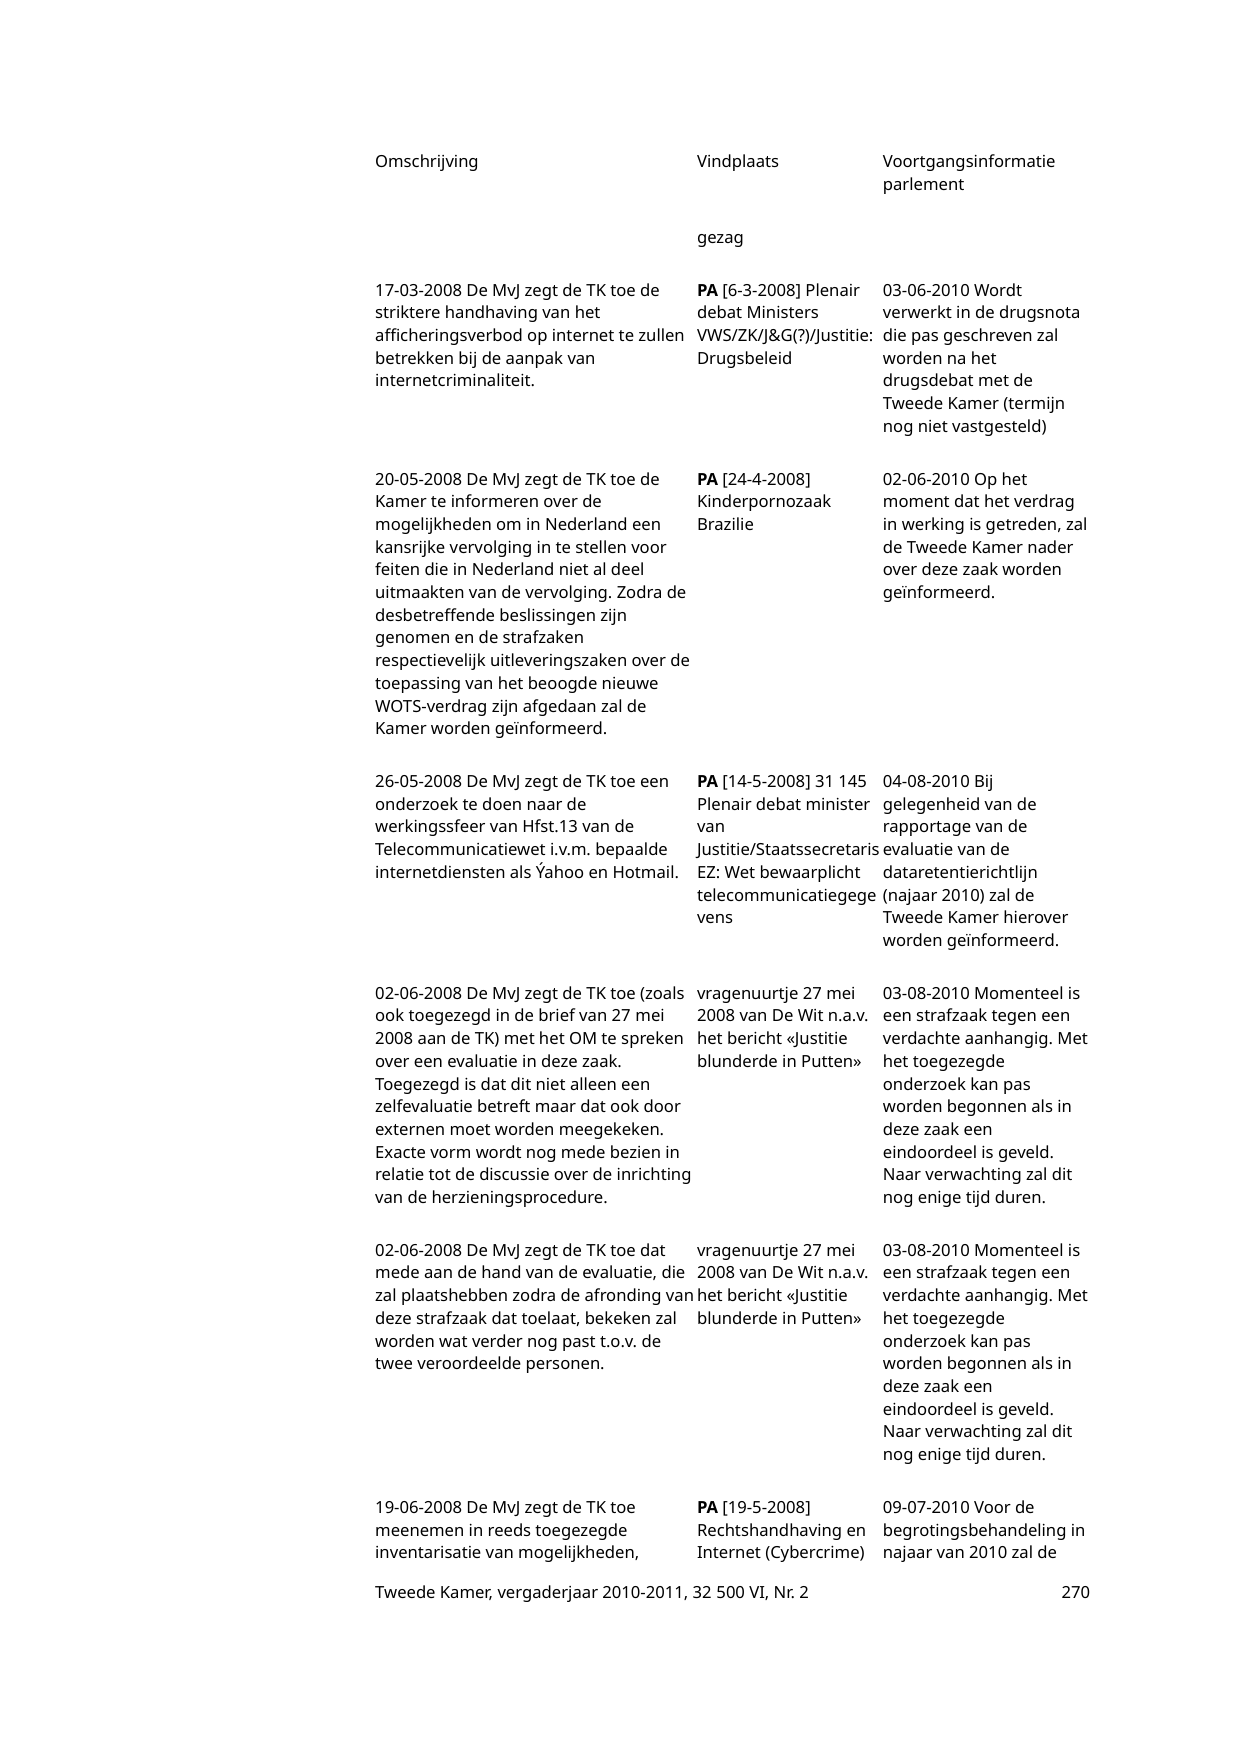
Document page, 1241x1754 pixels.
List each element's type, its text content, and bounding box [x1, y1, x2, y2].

table_cell PA [6-3-2008] Plenair debat Ministers VWS/ZK/J&G(?)/Justitie:Drugsbeleid [697, 278, 883, 467]
table_cell 04-08-2010 Bij gelegenheid van de rapportage van de evaluatie van de dataretentierichtlijn (najaar 2010) zal de Tweede Kamer hierover worden geïnformeerd. [883, 770, 1090, 981]
table_cell 02-06-2010 Op het moment dat het verdrag in werking is getreden, zal de Tweede Kamer nader over deze zaak worden geïnformeerd. [883, 467, 1090, 769]
table_cell [883, 225, 1090, 278]
table_cell 09-07-2010 Voor de begrotingsbehandeling in najaar van 2010 zal de [883, 1495, 1090, 1563]
table_cell 19-06-2008 De MvJ zegt de TK toe meenemen in reeds toegezegde inventarisatie van mogelijkheden, [375, 1495, 697, 1563]
table_cell 02-06-2008 De MvJ zegt de TK toe (zoals ook toegezegd in de brief van 27 mei 2008 aan de TK) met het OM te spreken over een evaluatie in deze zaak. Toegezegd is dat dit niet alleen een zelfevaluatie betreft maar dat ook door externen moet worden meegekeken. Exacte vorm wordt nog mede bezien in relatie tot de discussie over de inrichting van de herzieningsprocedure. [375, 981, 697, 1238]
table_cell vragenuurtje 27 mei 2008 van De Wit n.a.v. het bericht «Justitie blunderde in Putten» [697, 1238, 883, 1495]
table_cell PA [19-5-2008] Rechtshandhaving en Internet (Cybercrime) [697, 1495, 883, 1563]
table_header Voortgangsinformatie parlement [883, 150, 1090, 225]
table_header Omschrijving [375, 150, 697, 225]
table_cell PA [14-5-2008] 31 145 Plenair debat minister van Justitie/Staatssecretaris EZ: Wet bewaarplicht telecommunicatiegegevens [697, 770, 883, 981]
table_cell vragenuurtje 27 mei 2008 van De Wit n.a.v. het bericht «Justitie blunderde in Putten» [697, 981, 883, 1238]
table_cell PA [24-4-2008] Kinderpornozaak Brazilie [697, 467, 883, 769]
table_cell 03-08-2010 Momenteel is een strafzaak tegen een verdachte aanhangig. Met het toegezegde onderzoek kan pas worden begonnen als in deze zaak een eindoordeel is geveld. Naar verwachting zal dit nog enige tijd duren. [883, 981, 1090, 1238]
table_cell 03-08-2010 Momenteel is een strafzaak tegen een verdachte aanhangig. Met het toegezegde onderzoek kan pas worden begonnen als in deze zaak een eindoordeel is geveld. Naar verwachting zal dit nog enige tijd duren. [883, 1238, 1090, 1495]
table_cell 17-03-2008 De MvJ zegt de TK toe de striktere handhaving van het afficheringsverbod op internet te zullen betrekken bij de aanpak van internetcriminaliteit. [375, 278, 697, 467]
table_cell 26-05-2008 De MvJ zegt de TK toe een onderzoek te doen naar de werkingssfeer van Hfst.13 van de Telecommunicatiewet i.v.m. bepaalde internetdiensten als Ýahoo en Hotmail. [375, 770, 697, 981]
table_header Vindplaats [697, 150, 883, 225]
table_cell [375, 225, 697, 278]
table_cell 02-06-2008 De MvJ zegt de TK toe dat mede aan de hand van de evaluatie, die zal plaatshebben zodra de afronding van deze strafzaak dat toelaat, bekeken zal worden wat verder nog past t.o.v. de twee veroordeelde personen. [375, 1238, 697, 1495]
table_cell 03-06-2010 Wordt verwerkt in de drugsnota die pas geschreven zal worden na het drugsdebat met de Tweede Kamer (termijn nog niet vastgesteld) [883, 278, 1090, 467]
table_cell gezag [697, 225, 883, 278]
table_cell 20-05-2008 De MvJ zegt de TK toe de Kamer te informeren over de mogelijkheden om in Nederland een kansrijke vervolging in te stellen voor feiten die in Nederland niet al deel uitmaakten van de vervolging. Zodra de desbetreffende beslissingen zijn genomen en de strafzaken respectievelijk uitleveringszaken over de toepassing van het beoogde nieuwe WOTS-verdrag zijn afgedaan zal de Kamer worden geïnformeerd. [375, 467, 697, 769]
